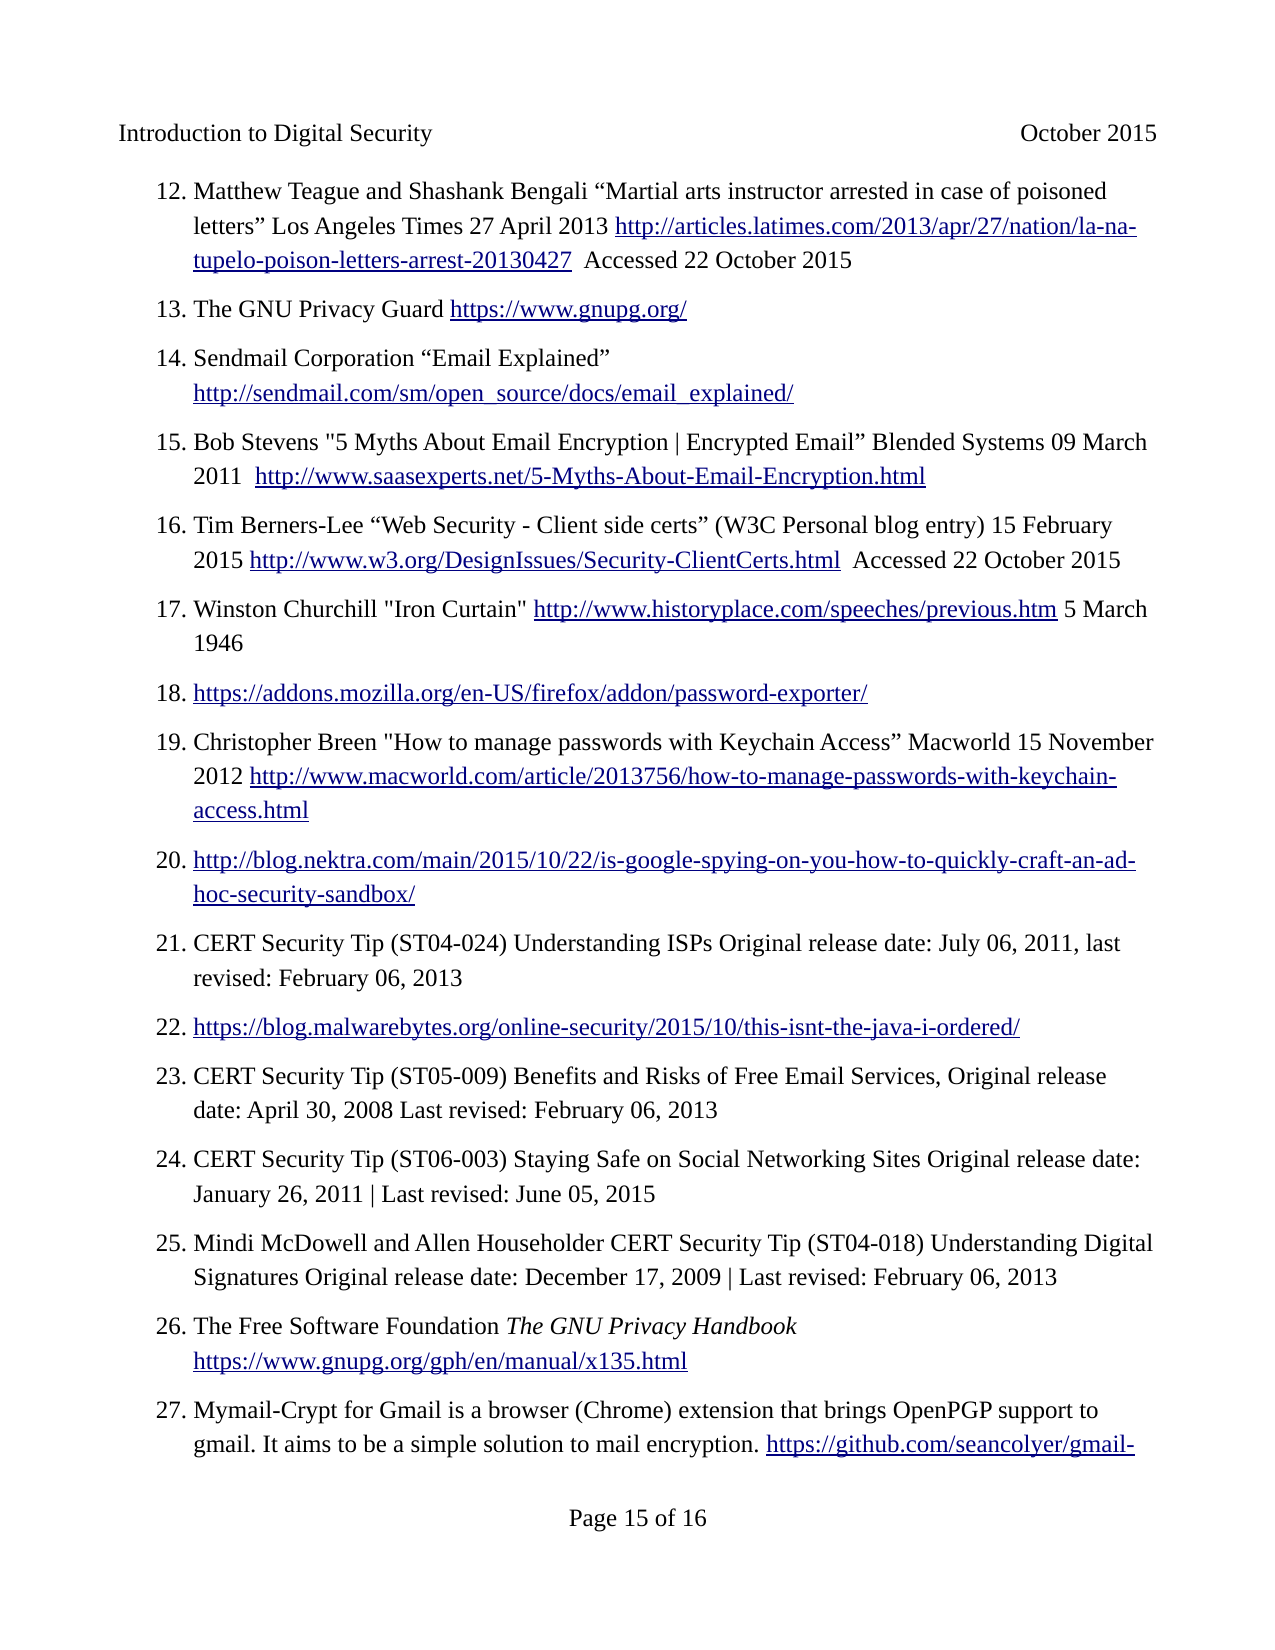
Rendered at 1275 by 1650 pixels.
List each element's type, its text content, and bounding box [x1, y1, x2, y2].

list https://blog.malwarebytes.org/online-security/2015/10/this-isnt-the-java-i-ordered/ [156, 1012, 1157, 1041]
list Bob Stevens "5 Myths About Email Encryption | Encrypted Email” Blended Systems 09 March 2011 http://www.saasexperts.net/5-Myths-About-Email-Encryption.html [156, 427, 1157, 490]
list Winston Churchill "Iron Curtain" http://www.historyplace.com/speeches/previous.htm 5 March 1946 [156, 594, 1157, 657]
list The GNU Privacy Guard https://www.gnupg.org/ [156, 294, 1157, 323]
list http://blog.nektra.com/main/2015/10/22/is-google-spying-on-you-how-to-quickly-craft-an-ad-hoc-security-sandbox/ [156, 845, 1157, 908]
list CERT Security Tip (ST05-009) Benefits and Risks of Free Email Services, Original release date: April 30, 2008 Last revised: February 06, 2013 [156, 1061, 1157, 1124]
list Mindi McDowell and Allen Householder CERT Security Tip (ST04-018) Understanding Digital Signatures Original release date: December 17, 2009 | Last revised: February 06, 2013 [156, 1228, 1157, 1291]
list CERT Security Tip (ST04-024) Understanding ISPs Original release date: July 06, 2011, last revised: February 06, 2013 [156, 928, 1157, 991]
list Tim Berners-Lee “Web Security - Client side certs” (W3C Personal blog entry) 15 February 2015 http://www.w3.org/DesignIssues/Security-ClientCerts.html Accessed 22 October 2015 [156, 511, 1157, 574]
list CERT Security Tip (ST06-003) Staying Safe on Social Networking Sites Original release date: January 26, 2011 | Last revised: June 05, 2015 [156, 1144, 1157, 1208]
list The Free Software Foundation The GNU Privacy Handbook https://www.gnupg.org/gph/en/manual/x135.html [156, 1311, 1157, 1375]
list Mymail-Crypt for Gmail is a browser (Chrome) extension that brings OpenPGP support to gmail. It aims to be a simple solution to mail encryption. https://github.com/seancolyer/gmail- [156, 1395, 1157, 1458]
list Matthew Teague and Shashank Bengali “Martial arts instructor arrested in case of poisoned letters” Los Angeles Times 27 April 2013 http://articles.latimes.com/2013/apr/27/nation/la-na-tupelo-poison-letters-arrest-20130427 Accessed 22 October 2015 [156, 176, 1157, 274]
list Christopher Breen "How to manage passwords with Keychain Access” Macworld 15 November 2012 http://www.macworld.com/article/2013756/how-to-manage-passwords-with-keychain-access.html [156, 727, 1157, 824]
list https://addons.mozilla.org/en-US/firefox/addon/password-exporter/ [156, 678, 1157, 706]
list Sendmail Corporation “Email Explained” http://sendmail.com/sm/open_source/docs/email_explained/ [156, 343, 1157, 407]
